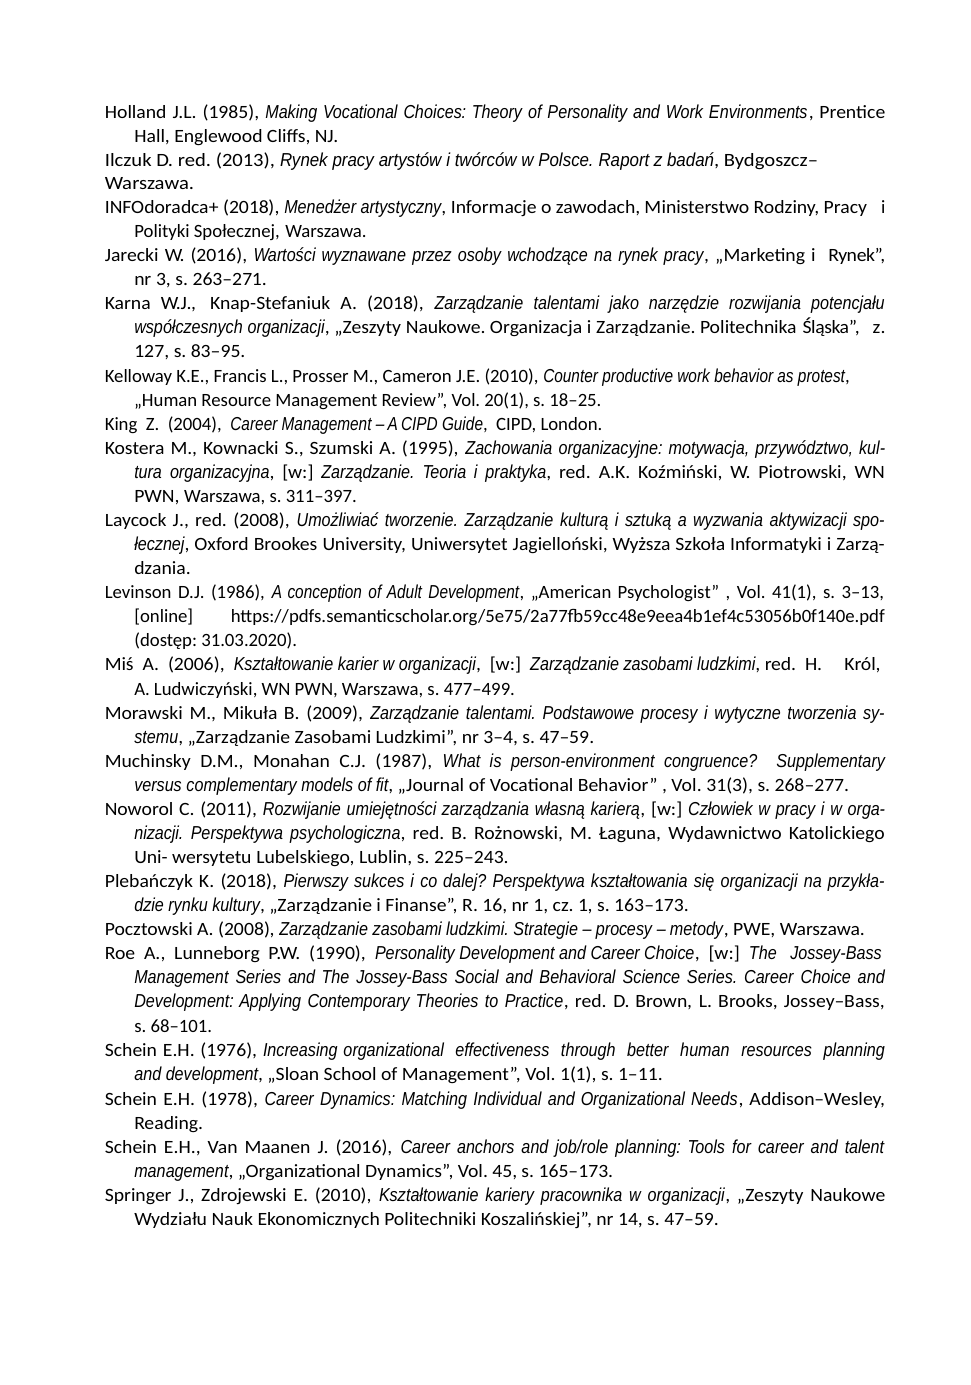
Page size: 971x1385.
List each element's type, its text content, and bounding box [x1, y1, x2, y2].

text Muchinsky D.M., Monahan C.J. (1987), What is person-environment congruence? Supplementary versus complementary models of fit, „Journal of Vocational Behavior” , Vol. 31(3), s. 268–277. [104, 749, 885, 796]
text Kelloway K.E., Francis L., Prosser M., Cameron J.E. (2010), Counter productive work behavior as protest, [104, 364, 896, 387]
text Miś A. (2006), Kształtowanie karier w organizacji, [w:] Zarządzanie zasobami ludzkimi, red. H. Król, [104, 653, 896, 675]
list Ludwiczyński, WN PWN, Warszawa, s. 477–499. [134, 677, 896, 699]
text „Human Resource Management Review”, Vol. 20(1), s. 18–25. King Z. (2004), Career Management – A CIPD Guide, CIPD, London. [104, 388, 636, 435]
text Karna W.J., Knap-Stefaniuk A. (2018), Zarządzanie talentami jako narzędzie rozwijania potencjału współczesnych organizacji, „Zeszyty Naukowe. Organizacja i Zarządzanie. Politechnika Śląska”, z. 127, s. 83–95. [104, 292, 885, 363]
text Pocztowski A. (2008), Zarządzanie zasobami ludzkimi. Strategie – procesy – metody, PWE, Warszawa. Roe A., Lunneborg P.W. (1990), Personality Development and Career Choice, [w:] The Jossey-Bass [104, 917, 896, 964]
text Management Series and The Jossey-Bass Social and Behavioral Science Series. Career Choice and Development: Applying Contemporary Theories to Practice, red. D. Brown, L. Brooks, Jossey–Bass, s. 68–101. [134, 966, 885, 1037]
text Laycock J., red. (2008), Umożliwiać tworzenie. Zarządzanie kulturą i sztuką a wyzwania aktywizacji spo- łecznej, Oxford Brookes University, Uniwersytet Jagielloński, Wyższa Szkoła Informatyki i Zarzą- dzania. [104, 508, 885, 579]
text Plebańczyk K. (2018), Pierwszy sukces i co dalej? Perspektywa kształtowania się organizacji na przykła- dzie rynku kultury, „Zarządzanie i Finanse”, R. 16, nr 1, cz. 1, s. 163–173. [104, 869, 885, 916]
text Ilczuk D. red. (2013), Rynek pracy artystów i twórców w Polsce. Raport z badań, Bydgoszcz–Warszawa. [104, 148, 896, 194]
text Schein E.H. (1978), Career Dynamics: Matching Individual and Organizational Needs, Addison–Wesley, Reading. [104, 1087, 885, 1134]
text Schein E.H., Van Maanen J. (2016), Career anchors and job/role planning: Tools for career and talent management, „Organizational Dynamics”, Vol. 45, s. 165–173. [104, 1135, 885, 1182]
text Jarecki W. (2016), Wartości wyznawane przez osoby wchodzące na rynek pracy, „Marketing i Rynek”, nr 3, s. 263–271. [104, 243, 885, 290]
text Schein E.H. (1976), Increasing organizational effectiveness through better human resources planning and development, „Sloan School of Management”, Vol. 1(1), s. 1–11. [104, 1038, 885, 1085]
text INFOdoradca+ (2018), Menedżer artystyczny, Informacje o zawodach, Ministerstwo Rodziny, Pracy i Polityki Społecznej, Warszawa. [104, 195, 885, 242]
text Levinson D.J. (1986), A conception of Adult Development, „American Psychologist” , Vol. 41(1), s. 3–13, [online] https://pdfs.semanticscholar.org/5e75/2a77fb59cc48e9eea4b1ef4c53056b0f140e.pdf (dostęp: 31.03.2020). [104, 580, 885, 651]
text Noworol C. (2011), Rozwijanie umiejętności zarządzania własną karierą, [w:] Człowiek w pracy i w orga- nizacji. Perspektywa psychologiczna, red. B. Rożnowski, M. Łaguna, Wydawnictwo Katolickiego Uni- wersytetu Lubelskiego, Lublin, s. 225–243. [104, 797, 885, 868]
text Springer J., Zdrojewski E. (2010), Kształtowanie kariery pracownika w organizacji, „Zeszyty Naukowe Wydziału Nauk Ekonomicznych Politechniki Koszalińskiej”, nr 14, s. 47–59. [104, 1183, 885, 1230]
text Kostera M., Kownacki S., Szumski A. (1995), Zachowania organizacyjne: motywacja, przywództwo, kul- tura organizacyjna, [w:] Zarządzanie. Teoria i praktyka, red. A.K. Koźmiński, W. Piotrowski, WN PWN, Warszawa, s. 311–397. [104, 436, 885, 507]
text Holland J.L. (1985), Making Vocational Choices: Theory of Personality and Work Environments, Prentice Hall, Englewood Cliffs, NJ. [104, 100, 885, 147]
text Morawski M., Mikuła B. (2009), Zarządzanie talentami. Podstawowe procesy i wytyczne tworzenia sy- stemu, „Zarządzanie Zasobami Ludzkimi”, nr 3–4, s. 47–59. [104, 701, 885, 748]
